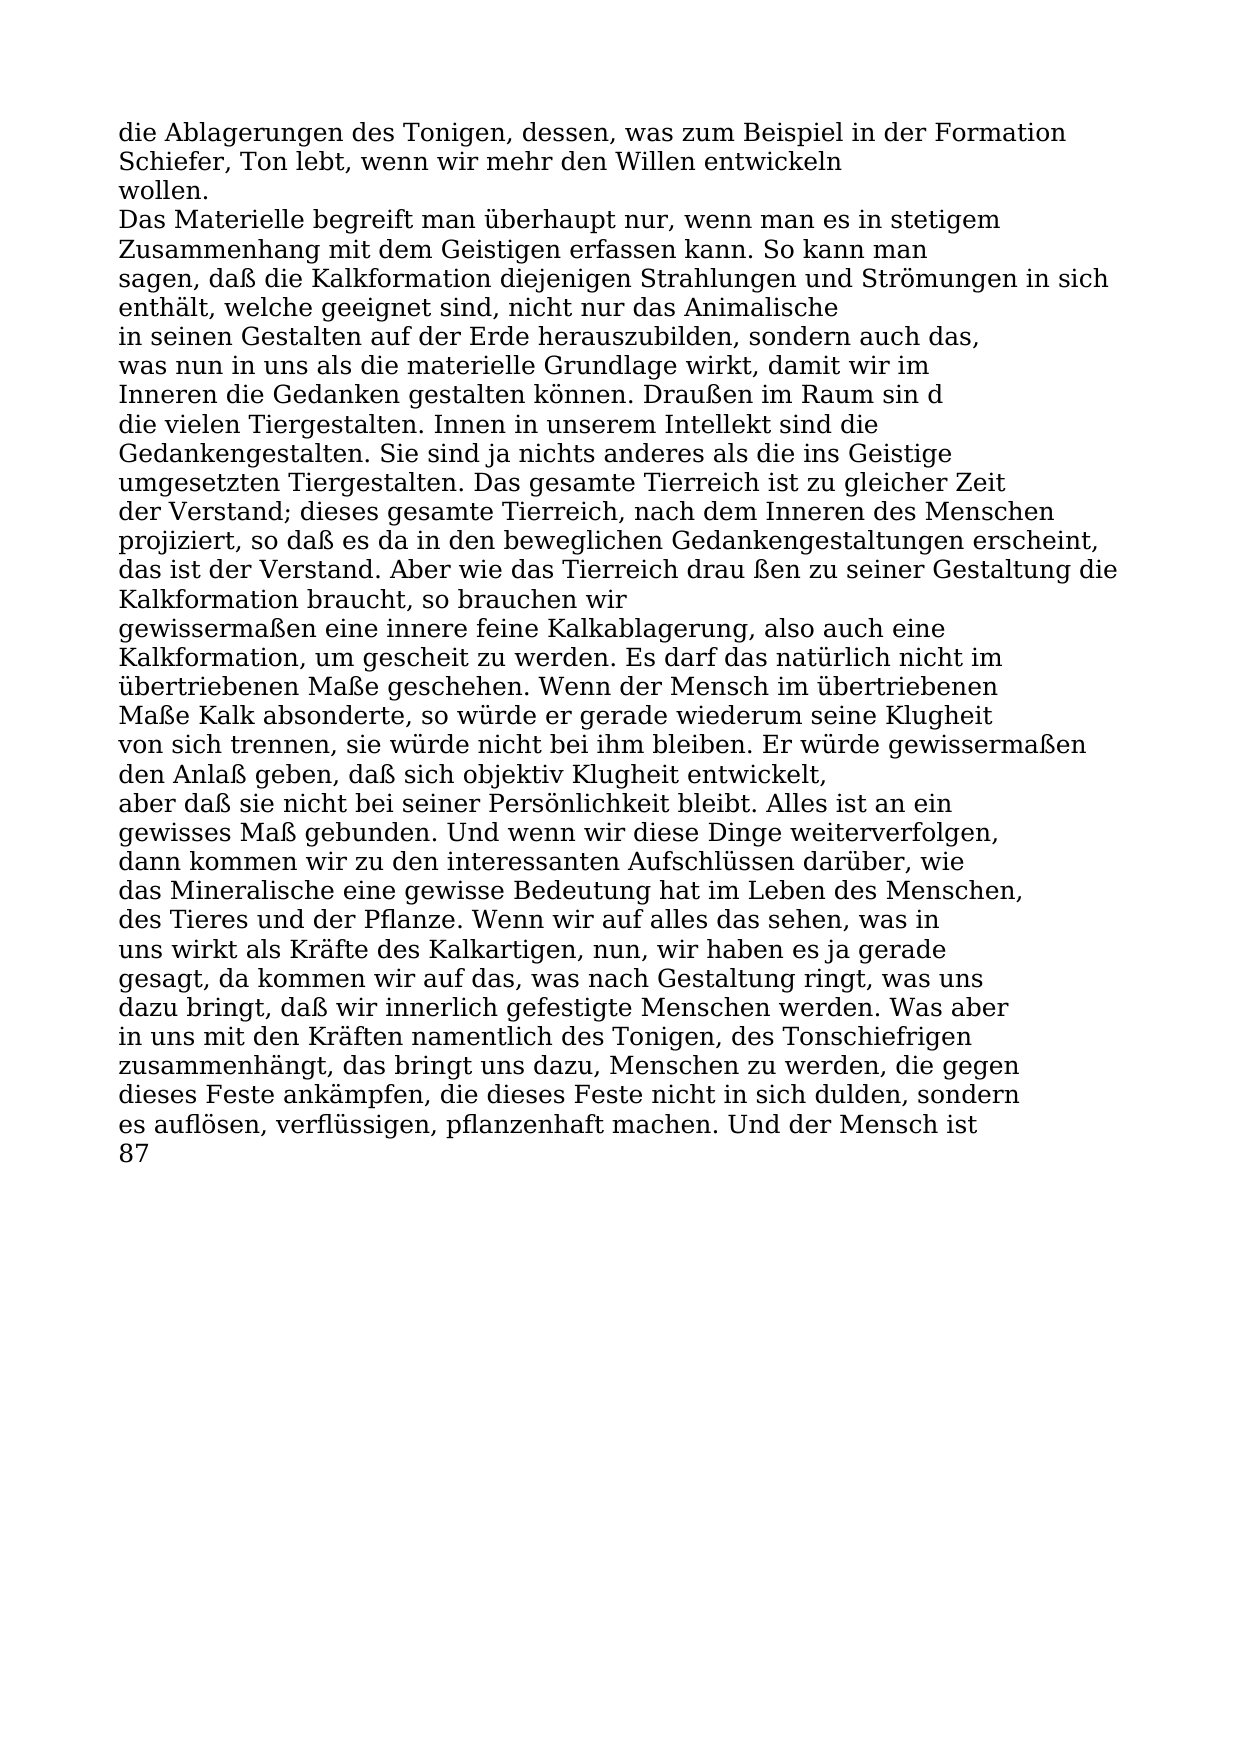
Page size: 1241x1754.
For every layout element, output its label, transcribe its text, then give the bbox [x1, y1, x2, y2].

text zusammenhängt, das bringt uns dazu, Menschen zu werden, die gegen [118, 1051, 1122, 1081]
text aber daß sie nicht bei seiner Persönlichkeit bleibt. Alles ist an ein [118, 789, 1122, 818]
text dazu bringt, daß wir innerlich gefestigte Menschen werden. Was aber [118, 993, 1122, 1022]
text von sich trennen, sie würde nicht bei ihm bleiben. Er würde gewissermaßen den Anlaß geben, daß sich objektiv Klugheit entwickelt, [118, 731, 1122, 789]
text uns wirkt als Kräfte des Kalkartigen, nun, wir haben es ja gerade [118, 935, 1122, 964]
text es auflösen, verflüssigen, pflanzenhaft machen. Und der Mensch ist [118, 1110, 1122, 1139]
text in seinen Gestalten auf der Erde herauszubilden, sondern auch das, [118, 322, 1122, 351]
text des Tieres und der Pflanze. Wenn wir auf alles das sehen, was in [118, 906, 1122, 935]
text übertriebenen Maße geschehen. Wenn der Mensch im übertriebenen [118, 672, 1122, 701]
text was nun in uns als die materielle Grundlage wirkt, damit wir im [118, 351, 1122, 381]
text gewisses Maß gebunden. Und wenn wir diese Dinge weiterverfolgen, [118, 818, 1122, 847]
text Das Materielle begreift man überhaupt nur, wenn man es in stetigem Zusammenhang mit dem Geistigen erfassen kann. So kann man [118, 206, 1122, 264]
text sagen, daß die Kalkformation diejenigen Strahlungen und Strömungen in sich enthält, welche geeignet sind, nicht nur das Animalische [118, 264, 1122, 322]
text dieses Feste ankämpfen, die dieses Feste nicht in sich dulden, sondern [118, 1081, 1122, 1110]
text das Mineralische eine gewisse Bedeutung hat im Leben des Menschen, [118, 876, 1122, 906]
text die vielen Tiergestalten. Innen in unserem Intellekt sind die Gedankengestalten. Sie sind ja nichts anderes als die ins Geistige umgesetzten Tiergestalten. Das gesamte Tierreich ist zu gleicher Zeit [118, 410, 1122, 497]
text der Verstand; dieses gesamte Tierreich, nach dem Inneren des Menschen projiziert, so daß es da in den beweglichen Gedankengestaltungen erscheint, das ist der Verstand. Aber wie das Tierreich drau ßen zu seiner Gestaltung die Kalkformation braucht, so brauchen wir [118, 497, 1122, 614]
text Inneren die Gedanken gestalten können. Draußen im Raum sin d [118, 381, 1122, 410]
text in uns mit den Kräften namentlich des Tonigen, des Tonschiefrigen [118, 1022, 1122, 1051]
text gewissermaßen eine innere feine Kalkablagerung, also auch eine Kalkformation, um gescheit zu werden. Es darf das natürlich nicht im [118, 614, 1122, 672]
text wollen. [118, 176, 1122, 206]
text die Ablagerungen des Tonigen, dessen, was zum Beispiel in der Formation Schiefer, Ton lebt, wenn wir mehr den Willen entwickeln [118, 118, 1122, 176]
text Maße Kalk absonderte, so würde er gerade wiederum seine Klugheit [118, 701, 1122, 731]
text 87 [118, 1139, 1122, 1168]
text dann kommen wir zu den interessanten Aufschlüssen darüber, wie [118, 847, 1122, 876]
text gesagt, da kommen wir auf das, was nach Gestaltung ringt, was uns [118, 964, 1122, 993]
